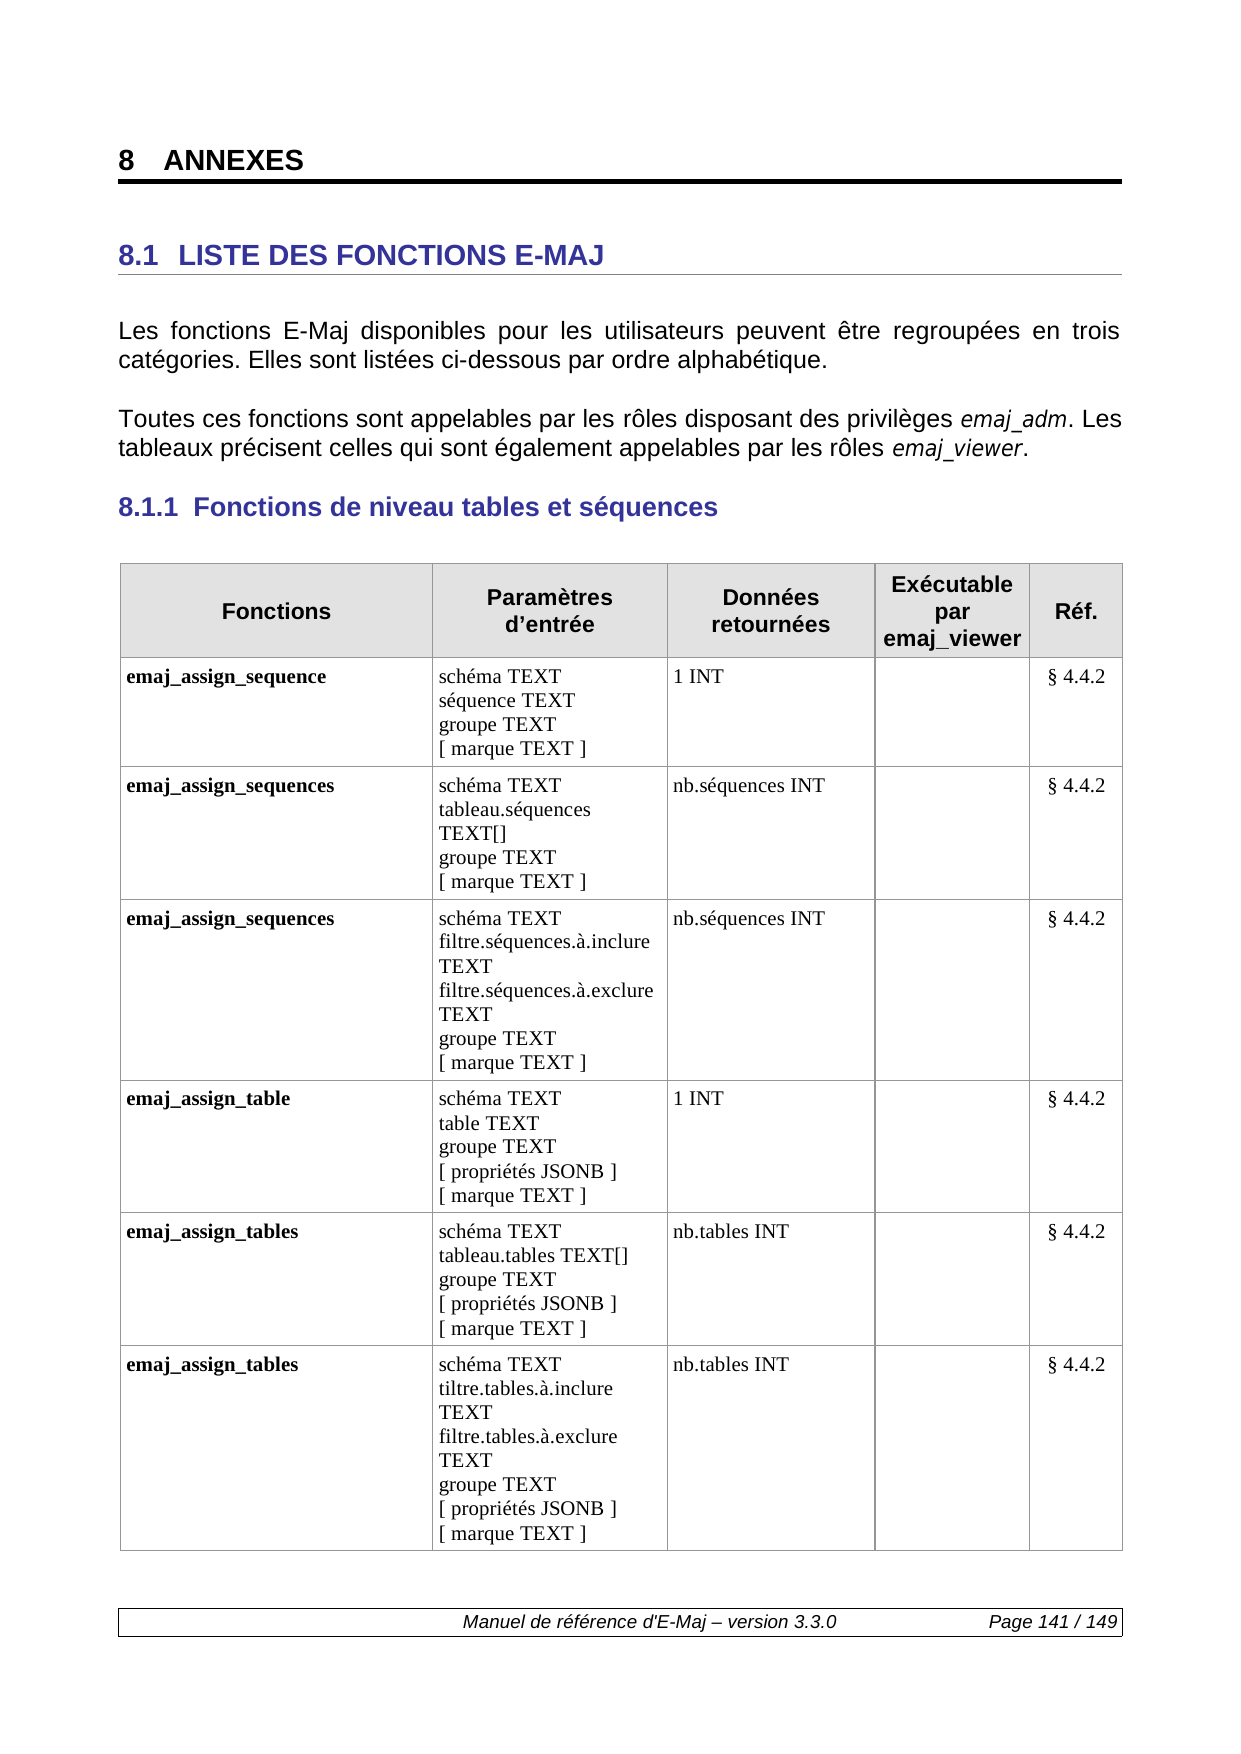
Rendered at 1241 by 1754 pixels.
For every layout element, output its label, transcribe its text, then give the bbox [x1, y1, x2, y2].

table_header Exécutable par emaj_viewer [876, 564, 1029, 657]
table_cell schéma TEXT table TEXT groupe TEXT [ propriétés JSONB ] [ marque TEXT ] [433, 1081, 667, 1212]
table_cell § 4.4.2 [1030, 900, 1122, 1079]
table_cell [876, 1346, 1029, 1550]
table_cell § 4.4.2 [1030, 1081, 1122, 1212]
table_cell [876, 1213, 1029, 1345]
table_cell nb.séquences INT [668, 767, 874, 898]
table_cell [876, 767, 1029, 898]
table_cell emaj_assign_tables [121, 1346, 432, 1550]
table_cell schéma TEXT tableau.tables TEXT[] groupe TEXT [ propriétés JSONB ] [ marque TEXT ] [433, 1213, 667, 1345]
table_cell nb.tables INT [668, 1346, 874, 1550]
table_cell § 4.4.2 [1030, 658, 1122, 766]
table_cell schéma TEXT tableau.séquences TEXT[] groupe TEXT [ marque TEXT ] [433, 767, 667, 898]
table_cell emaj_assign_tables [121, 1213, 432, 1345]
table_cell emaj_assign_sequences [121, 767, 432, 898]
text Les fonctions E-Maj disponibles pour les utilisateurs peuvent être regroupées en trois catégories. Elles sont listées ci-dessous par ordre alphabétique. [118, 316, 1122, 374]
table_cell nb.séquences INT [668, 900, 874, 1079]
table_header Données retournées [668, 564, 874, 657]
text Toutes ces fonctions sont appelables par les rôles disposant des privilèges emaj_adm. Les tableaux précisent celles qui sont également appelables par les rôles emaj_viewer. [118, 403, 1122, 462]
table_cell § 4.4.2 [1030, 1346, 1122, 1550]
table_cell § 4.4.2 [1030, 767, 1122, 898]
table_cell [876, 658, 1029, 766]
table_cell [876, 900, 1029, 1079]
table_cell schéma TEXT filtre.séquences.à.inclureTEXT filtre.séquences.à.exclureTEXT groupe TEXT [ marque TEXT ] [433, 900, 667, 1079]
table_cell § 4.4.2 [1030, 1213, 1122, 1345]
subtitle Annexes [118, 143, 1122, 179]
table_cell nb.tables INT [668, 1213, 874, 1345]
table_cell emaj_assign_table [121, 1081, 432, 1212]
table_cell schéma TEXT tiltre.tables.à.inclure TEXT filtre.tables.à.exclure TEXT groupe TEXT [ propriétés JSONB ] [ marque TEXT ] [433, 1346, 667, 1550]
table_cell emaj_assign_sequences [121, 900, 432, 1079]
subtitle Fonctions de niveau tables et séquences [118, 491, 1122, 522]
table_cell 1 INT [668, 658, 874, 766]
table_cell schéma TEXT séquence TEXT groupe TEXT [ marque TEXT ] [433, 658, 667, 766]
table_cell 1 INT [668, 1081, 874, 1212]
table_header Réf. [1030, 564, 1122, 657]
subtitle Liste des fonctions E-Maj [118, 238, 1122, 274]
table_header Paramètres d’entrée [433, 564, 667, 657]
table_cell emaj_assign_sequence [121, 658, 432, 766]
table_header Fonctions [121, 564, 432, 657]
table_cell [876, 1081, 1029, 1212]
